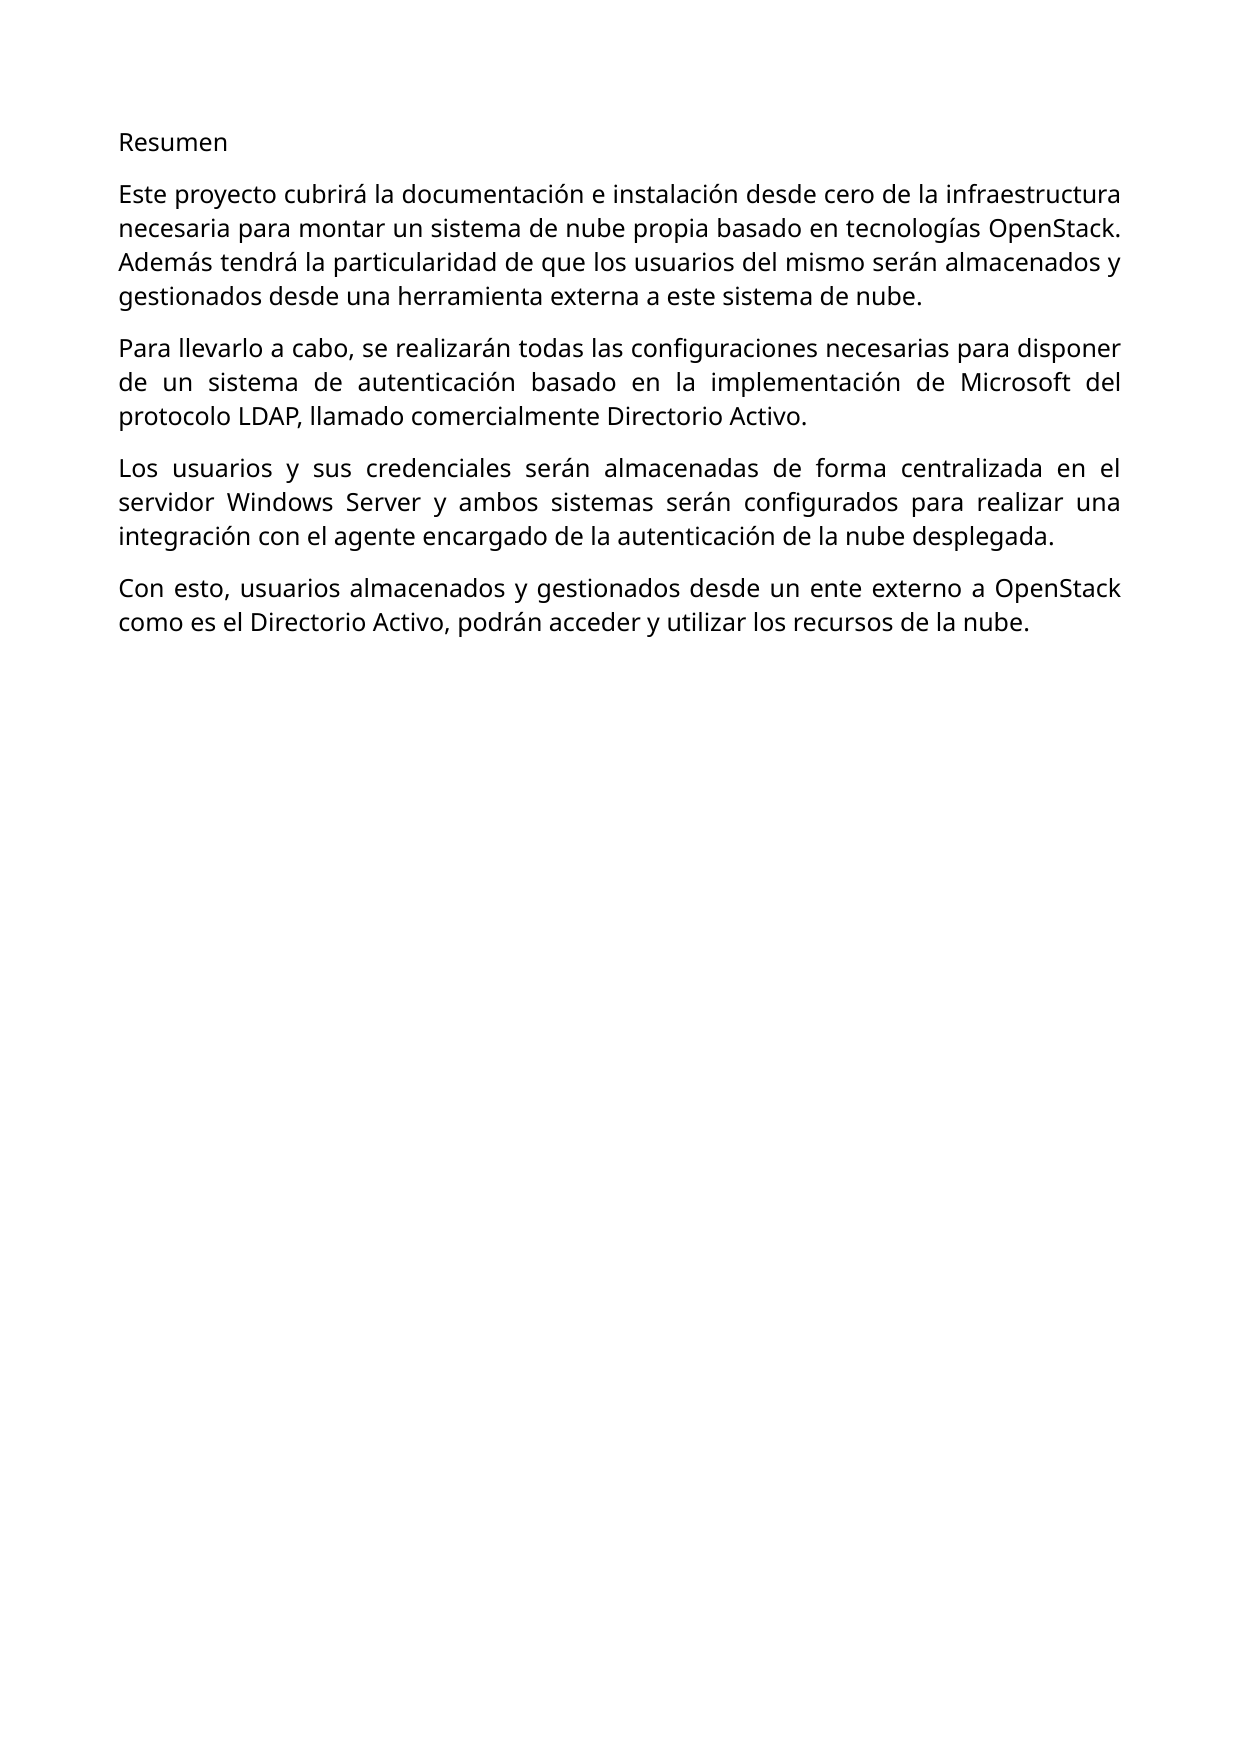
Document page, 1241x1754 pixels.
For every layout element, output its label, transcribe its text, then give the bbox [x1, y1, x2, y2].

text Para llevarlo a cabo, se realizarán todas las configuraciones necesarias para disponer de un sistema de autenticación basado en la implementación de Microsoft del protocolo LDAP, llamado comercialmente Directorio Activo. [118, 331, 1122, 433]
text Este proyecto cubrirá la documentación e instalación desde cero de la infraestructura necesaria para montar un sistema de nube propia basado en tecnologías OpenStack. Además tendrá la particularidad de que los usuarios del mismo serán almacenados y gestionados desde una herramienta externa a este sistema de nube. [118, 176, 1122, 312]
text Con esto, usuarios almacenados y gestionados desde un ente externo a OpenStack como es el Directorio Activo, podrán acceder y utilizar los recursos de la nube. [118, 571, 1122, 639]
text Resumen [118, 124, 1122, 158]
text Los usuarios y sus credenciales serán almacenadas de forma centralizada en el servidor Windows Server y ambos sistemas serán configurados para realizar una integración con el agente encargado de la autenticación de la nube desplegada. [118, 451, 1122, 553]
